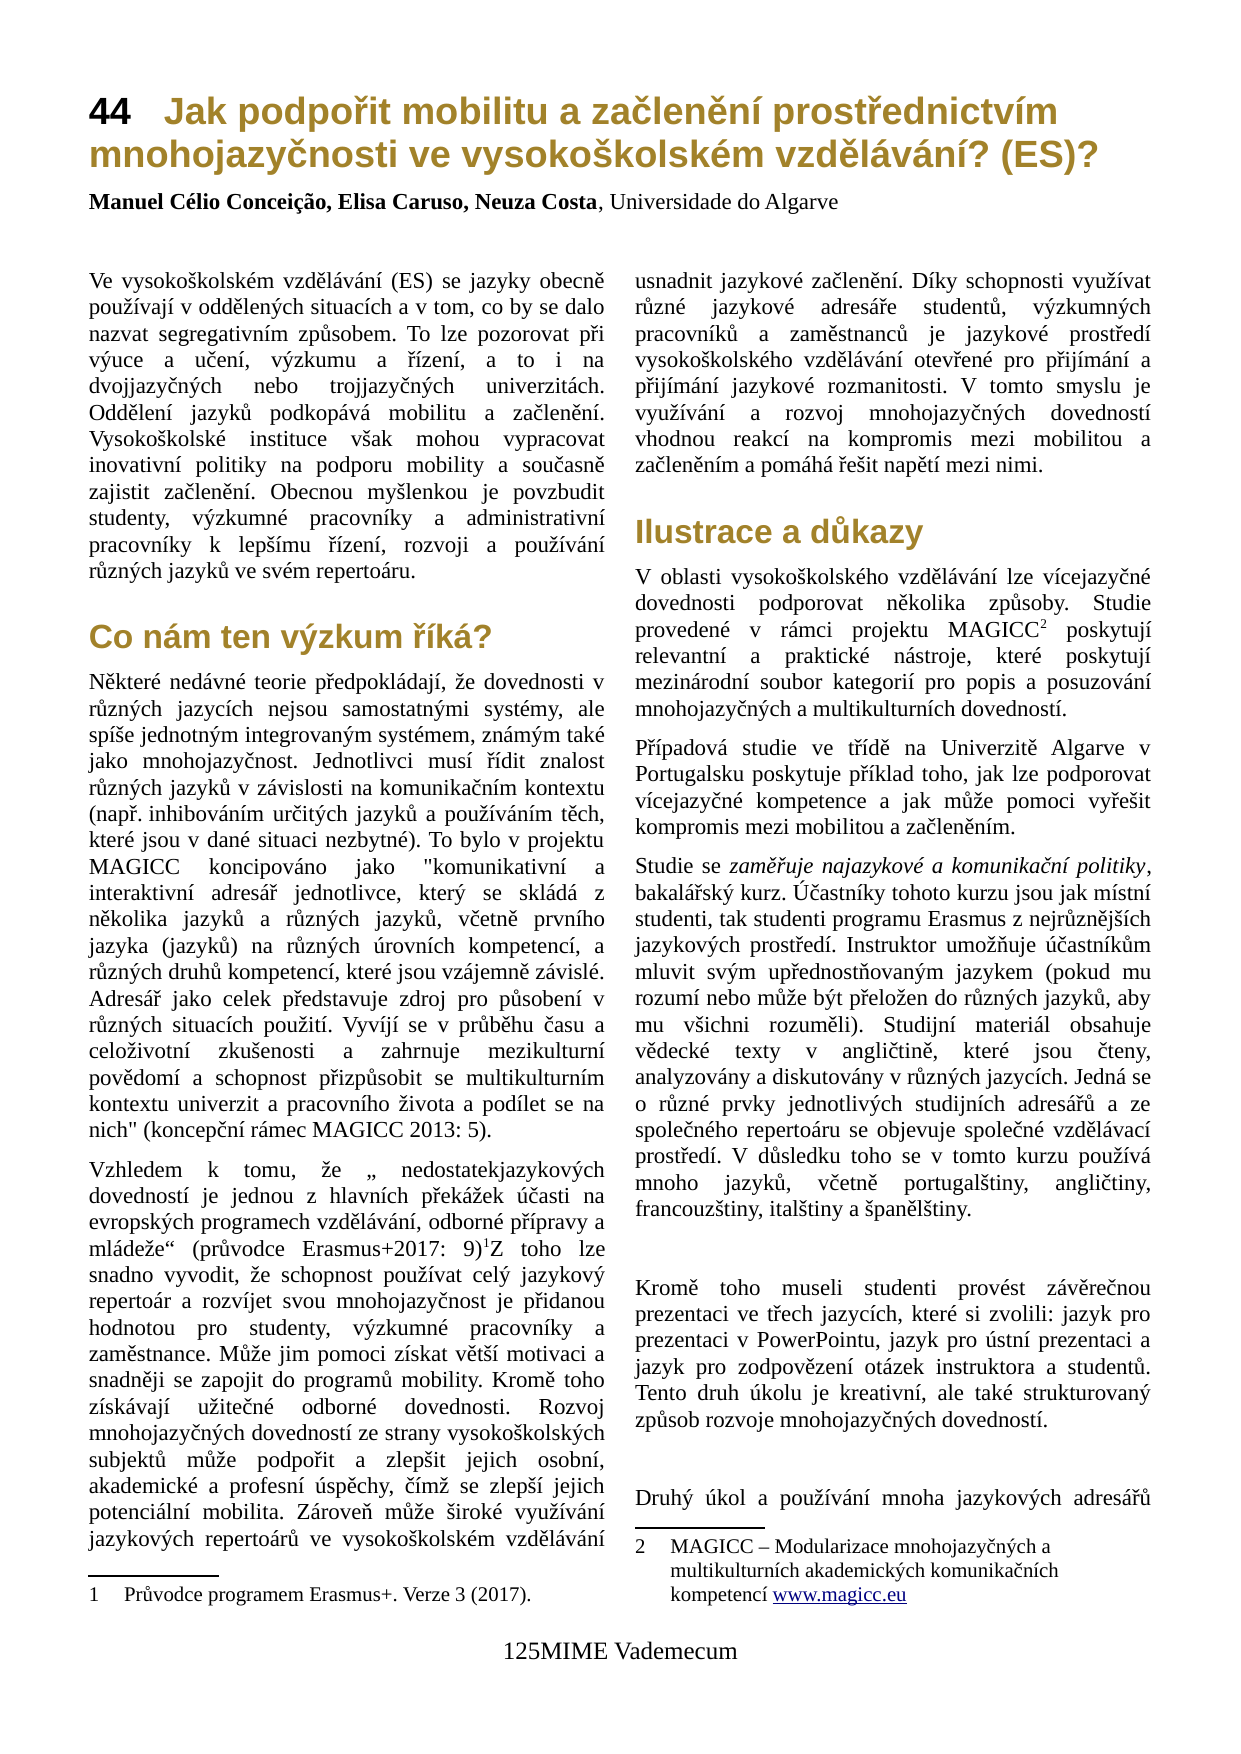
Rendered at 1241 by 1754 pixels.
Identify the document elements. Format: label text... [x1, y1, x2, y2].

text Ve vysokoškolském vzdělávání (ES) se jazyky obecně používají v oddělených situacích a v tom, co by se dalo nazvat segregativním způsobem. To lze pozorovat při výuce a učení, výzkumu a řízení, a to i na dvojjazyčných nebo trojjazyčných univerzitách. Oddělení jazyků podkopává mobilitu a začlenění. Vysokoškolské instituce však mohou vypracovat inovativní politiky na podporu mobility a současně zajistit začlenění. Obecnou myšlenkou je povzbudit studenty, výzkumné pracovníky a administrativní pracovníky k lepšímu řízení, rozvoji a používání různých jazyků ve svém repertoáru. [88, 267, 605, 583]
subtitle Jak podpořit mobilitu a začlenění prostřednictvím mnohojazyčnosti ve vysokoškolském vzdělávání? (ES)? [88, 88, 1152, 176]
subtitle Co nám ten výzkum říká? [88, 617, 605, 656]
text usnadnit jazykové začlenění. Díky schopnosti využívat různé jazykové adresáře studentů, výzkumných pracovníků a zaměstnanců je jazykové prostředí vysokoškolského vzdělávání otevřené pro přijímání a přijímání jazykové rozmanitosti. V tomto smyslu je využívání a rozvoj mnohojazyčných dovedností vhodnou reakcí na kompromis mezi mobilitou a začleněním a pomáhá řešit napětí mezi nimi. [635, 267, 1152, 478]
text Některé nedávné teorie předpokládají, že dovednosti v různých jazycích nejsou samostatnými systémy, ale spíše jednotným integrovaným systémem, známým také jako mnohojazyčnost. Jednotlivci musí řídit znalost různých jazyků v závislosti na komunikačním kontextu (např. inhibováním určitých jazyků a používáním těch, které jsou v dané situaci nezbytné). To bylo v projektu MAGICC koncipováno jako "komunikativní a interaktivní adresář jednotlivce, který se skládá z několika jazyků a různých jazyků, včetně prvního jazyka (jazyků) na různých úrovních kompetencí, a různých druhů kompetencí, které jsou vzájemně závislé. Adresář jako celek představuje zdroj pro působení v různých situacích použití. Vyvíjí se v průběhu času a celoživotní zkušenosti a zahrnuje mezikulturní povědomí a schopnost přizpůsobit se multikulturním kontextu univerzit a pracovního života a podílet se na nich" (koncepční rámec MAGICC 2013: 5). [88, 668, 605, 1143]
subtitle Ilustrace a důkazy [635, 512, 1152, 550]
text V oblasti vysokoškolského vzdělávání lze vícejazyčné dovednosti podporovat několika způsoby. Studie provedené v rámci projektu MAGICC poskytují relevantní a praktické nástroje, které poskytují mezinárodní soubor kategorií pro popis a posuzování mnohojazyčných a multikulturních dovedností. [635, 563, 1152, 721]
text Manuel Célio Conceição, Elisa Caruso, Neuza Costa, Universidade do Algarve [88, 188, 1152, 215]
text MAGICC – Modularizace mnohojazyčných a multikulturních akademických komunikačních kompetencí www.magicc.eu [635, 1534, 1152, 1606]
text Kromě toho museli studenti provést závěrečnou prezentaci ve třech jazycích, které si zvolili: jazyk pro prezentaci v PowerPointu, jazyk pro ústní prezentaci a jazyk pro zodpovězení otázek instruktora a studentů. Tento druh úkolu je kreativní, ale také strukturovaný způsob rozvoje mnohojazyčných dovedností. [635, 1274, 1152, 1432]
text Průvodce programem Erasmus+. Verze 3 (2017). [88, 1582, 605, 1606]
text Druhý úkol a používání mnoha jazykových adresářů [635, 1484, 1152, 1511]
text Studie se zaměřuje najazykové a komunikační politiky, bakalářský kurz. Účastníky tohoto kurzu jsou jak místní studenti, tak studenti programu Erasmus z nejrůznějších jazykových prostředí. Instruktor umožňuje účastníkům mluvit svým upřednostňovaným jazykem (pokud mu rozumí nebo může být přeložen do různých jazyků, aby mu všichni rozuměli). Studijní materiál obsahuje vědecké texty v angličtině, které jsou čteny, analyzovány a diskutovány v různých jazycích. Jedná se o různé prvky jednotlivých studijních adresářů a ze společného repertoáru se objevuje společné vzdělávací prostředí. V důsledku toho se v tomto kurzu používá mnoho jazyků, včetně portugalštiny, angličtiny, francouzštiny, italštiny a španělštiny. [635, 852, 1152, 1221]
text Vzhledem k tomu, že „ nedostatekjazykových dovedností je jednou z hlavních překážek účasti na evropských programech vzdělávání, odborné přípravy a mládeže“ (průvodce Erasmus+2017: 9)Z toho lze snadno vyvodit, že schopnost používat celý jazykový repertoár a rozvíjet svou mnohojazyčnost je přidanou hodnotou pro studenty, výzkumné pracovníky a zaměstnance. Může jim pomoci získat větší motivaci a snadněji se zapojit do programů mobility. Kromě toho získávají užitečné odborné dovednosti. Rozvoj mnohojazyčných dovedností ze strany vysokoškolských subjektů může podpořit a zlepšit jejich osobní, akademické a profesní úspěchy, čímž se zlepší jejich potenciální mobilita. Zároveň může široké využívání jazykových repertoárů ve vysokoškolském vzdělávání [88, 1156, 605, 1551]
text Případová studie ve třídě na Univerzitě Algarve v Portugalsku poskytuje příklad toho, jak lze podporovat vícejazyčné kompetence a jak může pomoci vyřešit kompromis mezi mobilitou a začleněním. [635, 734, 1152, 839]
